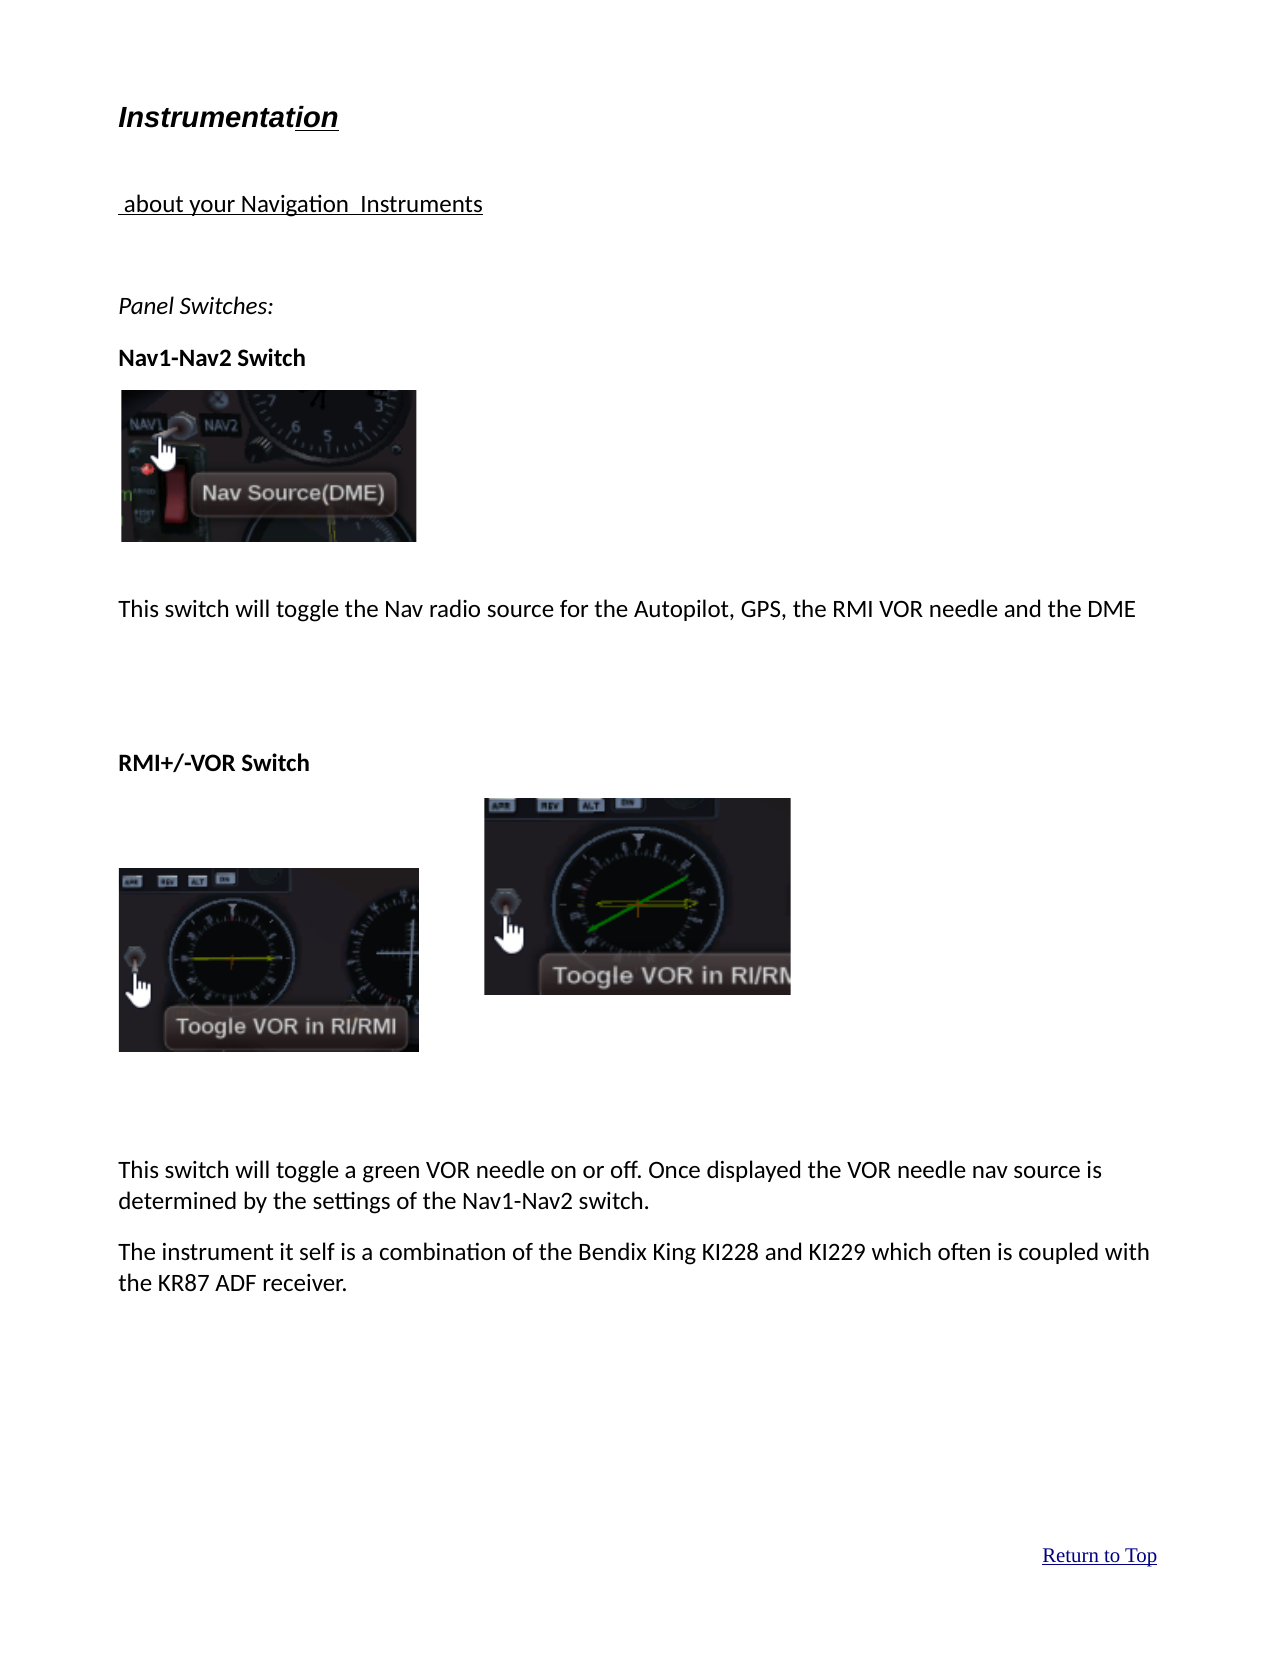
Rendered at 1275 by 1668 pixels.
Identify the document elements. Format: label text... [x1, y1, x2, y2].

text This switch will toggle the Nav radio source for the Autopilot, GPS, the RMI VOR needle and the DME [118, 593, 1157, 624]
text about your Navigation Instruments [118, 188, 1157, 218]
picture [484, 798, 791, 995]
text This switch will toggle a green VOR needle on or off. Once displayed the VOR needle nav source is determined by the settings of the Nav1-Nav2 switch. [118, 1154, 1157, 1215]
picture [121, 390, 417, 542]
text The instrument it self is a combination of the Bendix King KI228 and KI229 which often is coupled with the KR87 ADF receiver. [118, 1236, 1157, 1297]
text Panel Switches: [118, 290, 1157, 321]
text RMI+/-VOR Switch [118, 747, 1157, 778]
text Nav1-Nav2 Switch [118, 342, 1157, 372]
picture [118, 868, 419, 1052]
subtitle Instrumentation [118, 100, 1157, 134]
